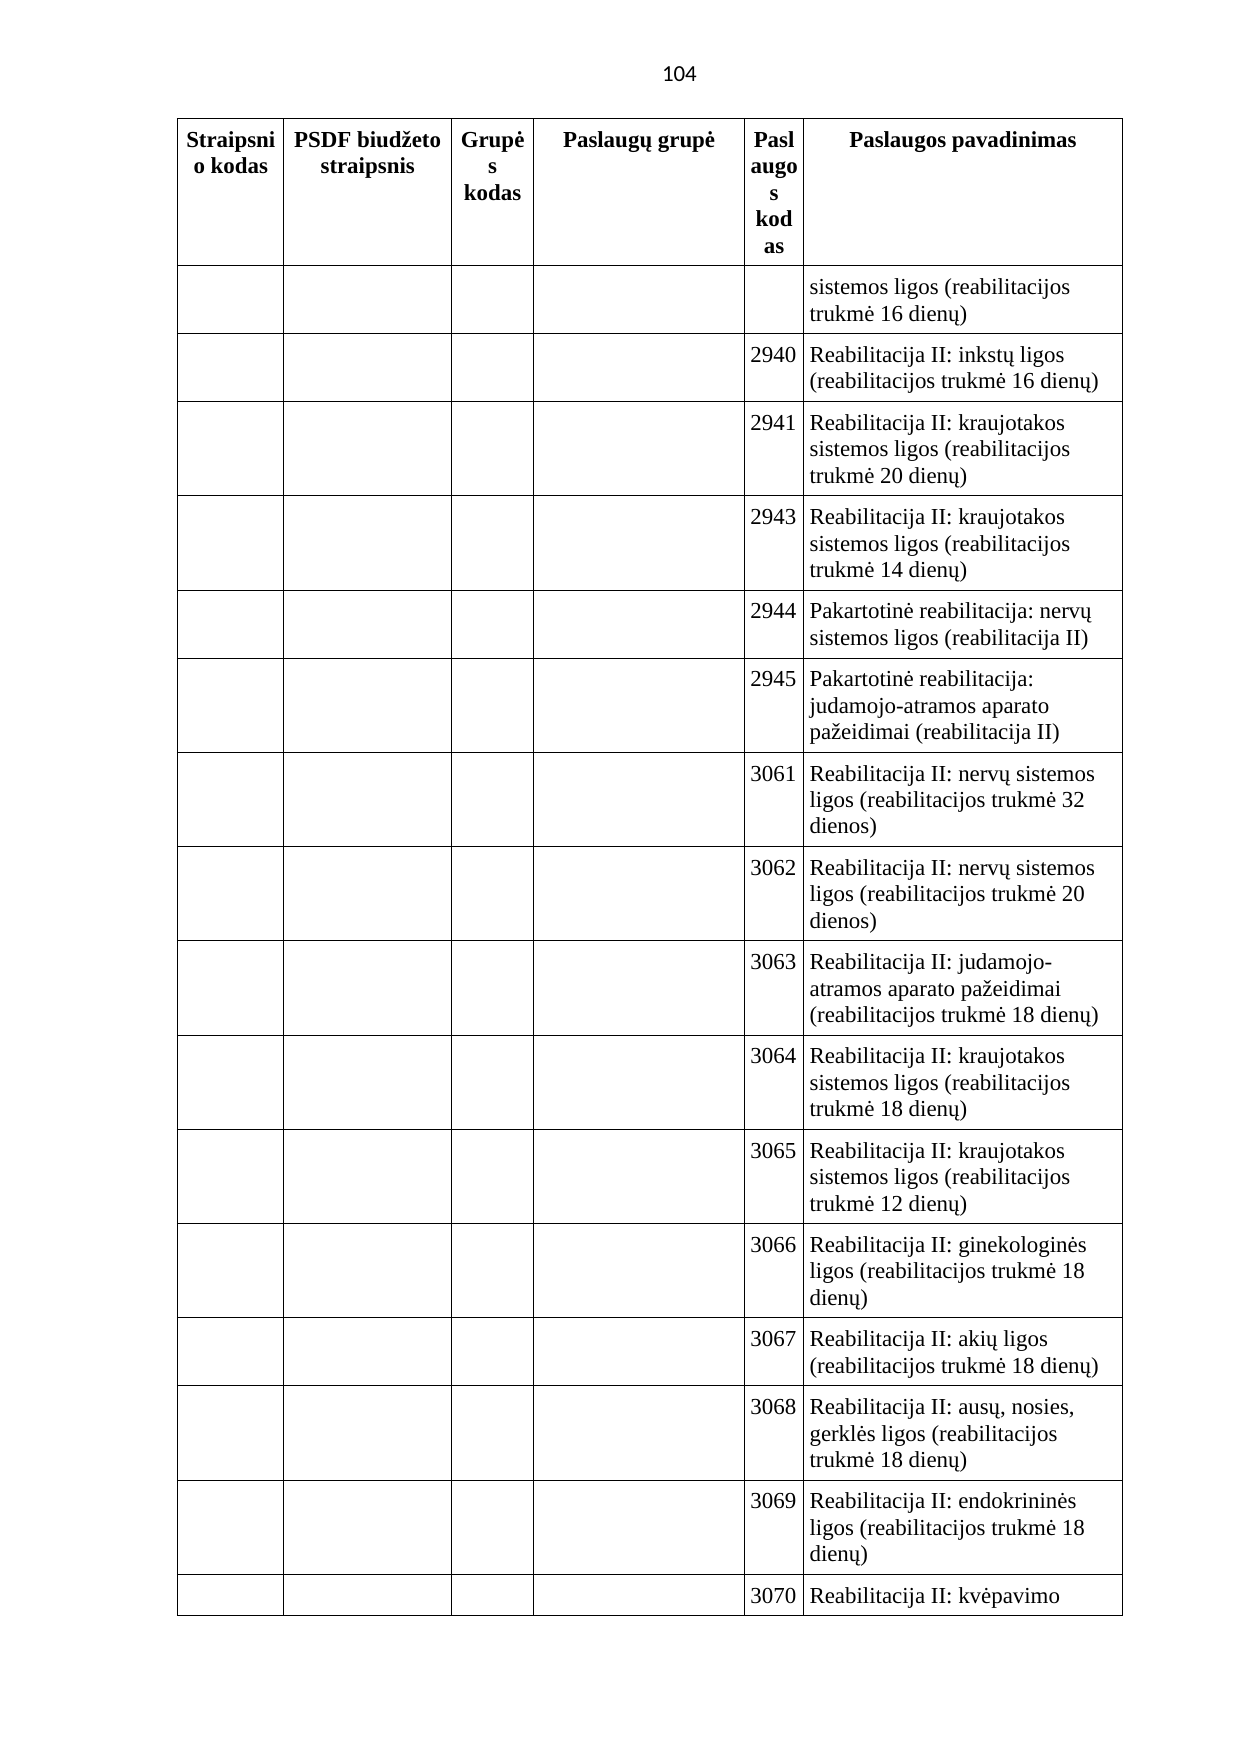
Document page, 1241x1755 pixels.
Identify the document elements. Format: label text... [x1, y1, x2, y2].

table_cell Reabilitacija II: judamojo-atramos aparato pažeidimai (reabilitacijos trukmė 18 dienų) [804, 941, 1122, 1034]
table_cell 2943 [745, 496, 803, 589]
table_header Grupės kodas [452, 119, 533, 265]
table_cell Reabilitacija II: kvėpavimo [804, 1575, 1122, 1615]
table_cell 2945 [745, 659, 803, 752]
table_cell [534, 334, 744, 401]
table_cell [284, 1386, 451, 1479]
table_cell Reabilitacija II: nervų sistemos ligos (reabilitacijos trukmė 20 dienos) [804, 847, 1122, 940]
table_cell [284, 941, 451, 1034]
table_cell [452, 753, 533, 846]
table_cell [534, 1318, 744, 1385]
table_cell [178, 1481, 283, 1574]
table_cell [534, 1575, 744, 1615]
table_cell [284, 753, 451, 846]
table_cell [284, 496, 451, 589]
table_cell [178, 1130, 283, 1223]
table_cell [452, 402, 533, 495]
table_cell [284, 1036, 451, 1129]
table_cell 3068 [745, 1386, 803, 1479]
table_cell [284, 1130, 451, 1223]
table_header Paslaugos kodas [745, 119, 803, 265]
table_cell [284, 659, 451, 752]
table_cell [534, 402, 744, 495]
table_cell [534, 266, 744, 333]
table_cell 3064 [745, 1036, 803, 1129]
table_cell [452, 334, 533, 401]
table_cell [534, 1224, 744, 1317]
table_header Paslaugos pavadinimas [804, 119, 1122, 265]
table_cell [284, 1575, 451, 1615]
table_cell 3062 [745, 847, 803, 940]
table_cell [284, 591, 451, 657]
table_cell 3070 [745, 1575, 803, 1615]
table_cell [284, 1481, 451, 1574]
table_cell [178, 1036, 283, 1129]
table_cell [745, 266, 803, 333]
table_cell [452, 1130, 533, 1223]
table_cell [284, 1318, 451, 1385]
table_cell [178, 1318, 283, 1385]
table_cell [452, 591, 533, 657]
table_cell 2940 [745, 334, 803, 401]
table_cell Reabilitacija II: inkstų ligos (reabilitacijos trukmė 16 dienų) [804, 334, 1122, 401]
table_cell Reabilitacija II: kraujotakos sistemos ligos (reabilitacijos trukmė 12 dienų) [804, 1130, 1122, 1223]
table_cell [178, 847, 283, 940]
table_cell [534, 496, 744, 589]
table_cell [534, 1130, 744, 1223]
table_cell Reabilitacija II: ginekologinės ligos (reabilitacijos trukmė 18 dienų) [804, 1224, 1122, 1317]
table_cell [534, 847, 744, 940]
table_cell 3065 [745, 1130, 803, 1223]
table_cell [452, 1386, 533, 1479]
table_cell Pakartotinė reabilitacija: judamojo-atramos aparato pažeidimai (reabilitacija II) [804, 659, 1122, 752]
table_cell [284, 847, 451, 940]
table_cell Reabilitacija II: akių ligos (reabilitacijos trukmė 18 dienų) [804, 1318, 1122, 1385]
table_cell sistemos ligos (reabilitacijos trukmė 16 dienų) [804, 266, 1122, 333]
table_cell [284, 266, 451, 333]
table_cell [534, 1481, 744, 1574]
table_cell [178, 266, 283, 333]
table_cell Reabilitacija II: endokrininės ligos (reabilitacijos trukmė 18 dienų) [804, 1481, 1122, 1574]
table_cell [452, 1036, 533, 1129]
table_cell [178, 941, 283, 1034]
table_cell Reabilitacija II: ausų, nosies, gerklės ligos (reabilitacijos trukmė 18 dienų) [804, 1386, 1122, 1479]
table_cell Pakartotinė reabilitacija: nervų sistemos ligos (reabilitacija II) [804, 591, 1122, 657]
table_cell [178, 659, 283, 752]
table_cell Reabilitacija II: kraujotakos sistemos ligos (reabilitacijos trukmė 20 dienų) [804, 402, 1122, 495]
table_cell Reabilitacija II: nervų sistemos ligos (reabilitacijos trukmė 32 dienos) [804, 753, 1122, 846]
table_cell Reabilitacija II: kraujotakos sistemos ligos (reabilitacijos trukmė 18 dienų) [804, 1036, 1122, 1129]
table_cell [534, 753, 744, 846]
table_cell [452, 659, 533, 752]
table_header Straipsnio kodas [178, 119, 283, 265]
table_cell 3063 [745, 941, 803, 1034]
table_cell 3061 [745, 753, 803, 846]
table_cell [452, 1575, 533, 1615]
table_cell [452, 1318, 533, 1385]
table_cell [284, 334, 451, 401]
table_cell [178, 1386, 283, 1479]
table_cell 2941 [745, 402, 803, 495]
table_cell [284, 1224, 451, 1317]
table_cell [178, 496, 283, 589]
table_cell [284, 402, 451, 495]
table_cell [452, 1481, 533, 1574]
table_cell [178, 591, 283, 657]
table_cell [452, 847, 533, 940]
table_cell [534, 1036, 744, 1129]
table_cell 3066 [745, 1224, 803, 1317]
table_cell [452, 1224, 533, 1317]
table_cell [178, 1575, 283, 1615]
table_header Paslaugų grupė [534, 119, 744, 265]
table_cell [178, 402, 283, 495]
table_cell 2944 [745, 591, 803, 657]
table_cell [452, 496, 533, 589]
table_cell [534, 591, 744, 657]
table_cell [178, 753, 283, 846]
table_cell [178, 334, 283, 401]
table_cell [178, 1224, 283, 1317]
table_cell [452, 941, 533, 1034]
table_cell 3067 [745, 1318, 803, 1385]
table_cell [534, 1386, 744, 1479]
table_cell [534, 941, 744, 1034]
table_cell [534, 659, 744, 752]
table_cell [452, 266, 533, 333]
table_cell 3069 [745, 1481, 803, 1574]
table_header PSDF biudžeto straipsnis [284, 119, 451, 265]
table_cell Reabilitacija II: kraujotakos sistemos ligos (reabilitacijos trukmė 14 dienų) [804, 496, 1122, 589]
